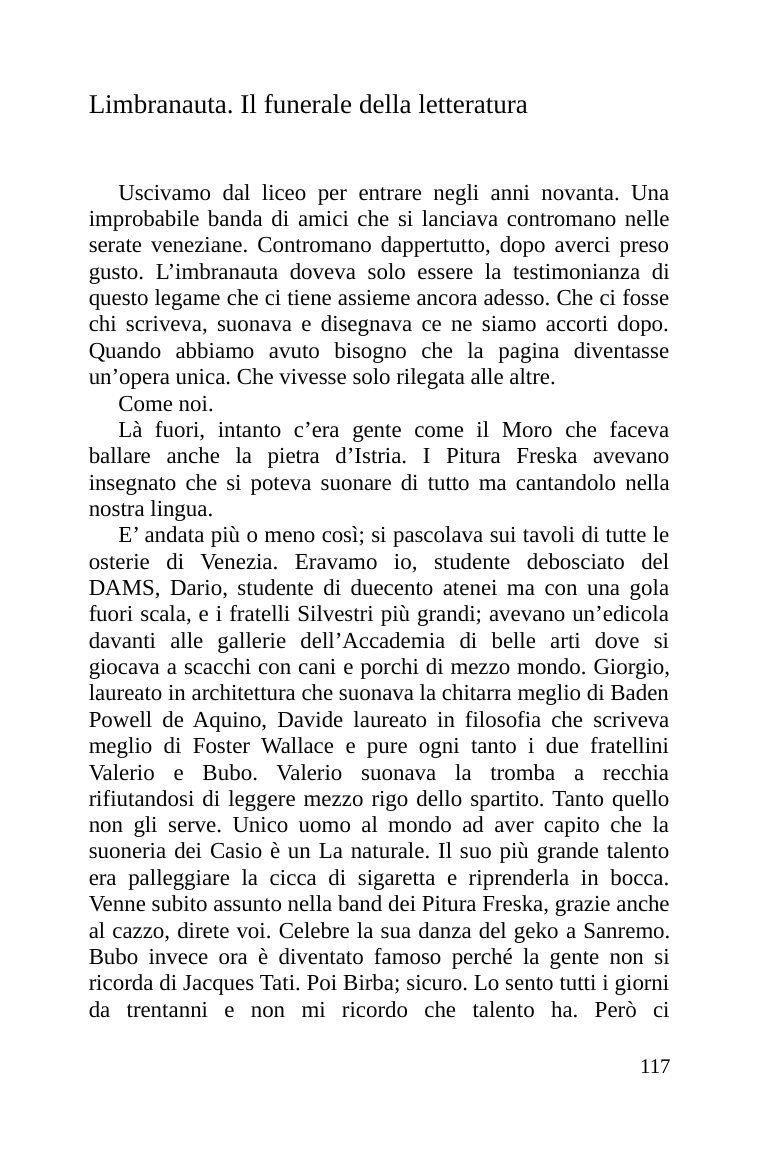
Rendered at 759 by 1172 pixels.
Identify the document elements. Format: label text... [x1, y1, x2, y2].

text Come noi. [88, 389, 670, 416]
text Uscivamo dal liceo per entrare negli anni novanta. Una improbabile banda di amici che si lanciava contromano nelle serate veneziane. Contromano dappertutto, dopo averci preso gusto. L’imbranauta doveva solo essere la testimonianza di questo legame che ci tiene assieme ancora adesso. Che ci fosse chi scriveva, suonava e disegnava ce ne siamo accorti dopo. Quando abbiamo avuto bisogno che la pagina diventasse un’opera unica. Che vivesse solo rilegata alle altre. [88, 179, 670, 389]
text Là fuori, intanto c’era gente come il Moro che faceva ballare anche la pietra d’Istria. I Pitura Freska avevano insegnato che si poteva suonare di tutto ma cantandolo nella nostra lingua. [88, 416, 670, 521]
text E’ andata più o meno così; si pascolava sui tavoli di tutte le osterie di Venezia. Eravamo io, studente debosciato del DAMS, Dario, studente di duecento atenei ma con una gola fuori scala, e i fratelli Silvestri più grandi; avevano un’edicola davanti alle gallerie dell’Accademia di belle arti dove si giocava a scacchi con cani e porchi di mezzo mondo. Giorgio, laureato in architettura che suonava la chitarra meglio di Baden Powell de Aquino, Davide laureato in filosofia che scriveva meglio di Foster Wallace e pure ogni tanto i due fratellini Valerio e Bubo. Valerio suonava la tromba a recchia rifiutandosi di leggere mezzo rigo dello spartito. Tanto quello non gli serve. Unico uomo al mondo ad aver capito che la suoneria dei Casio è un La naturale. Il suo più grande talento era palleggiare la cicca di sigaretta e riprenderla in bocca. Venne subito assunto nella band dei Pitura Freska, grazie anche al cazzo, direte voi. Celebre la sua danza del geko a Sanremo. Bubo invece ora è diventato famoso perché la gente non si ricorda di Jacques Tati. Poi Birba; sicuro. Lo sento tutti i giorni da trentanni e non mi ricordo che talento ha. Però ci [88, 521, 670, 1022]
text Limbranauta. Il funerale della letteratura [88, 88, 670, 120]
